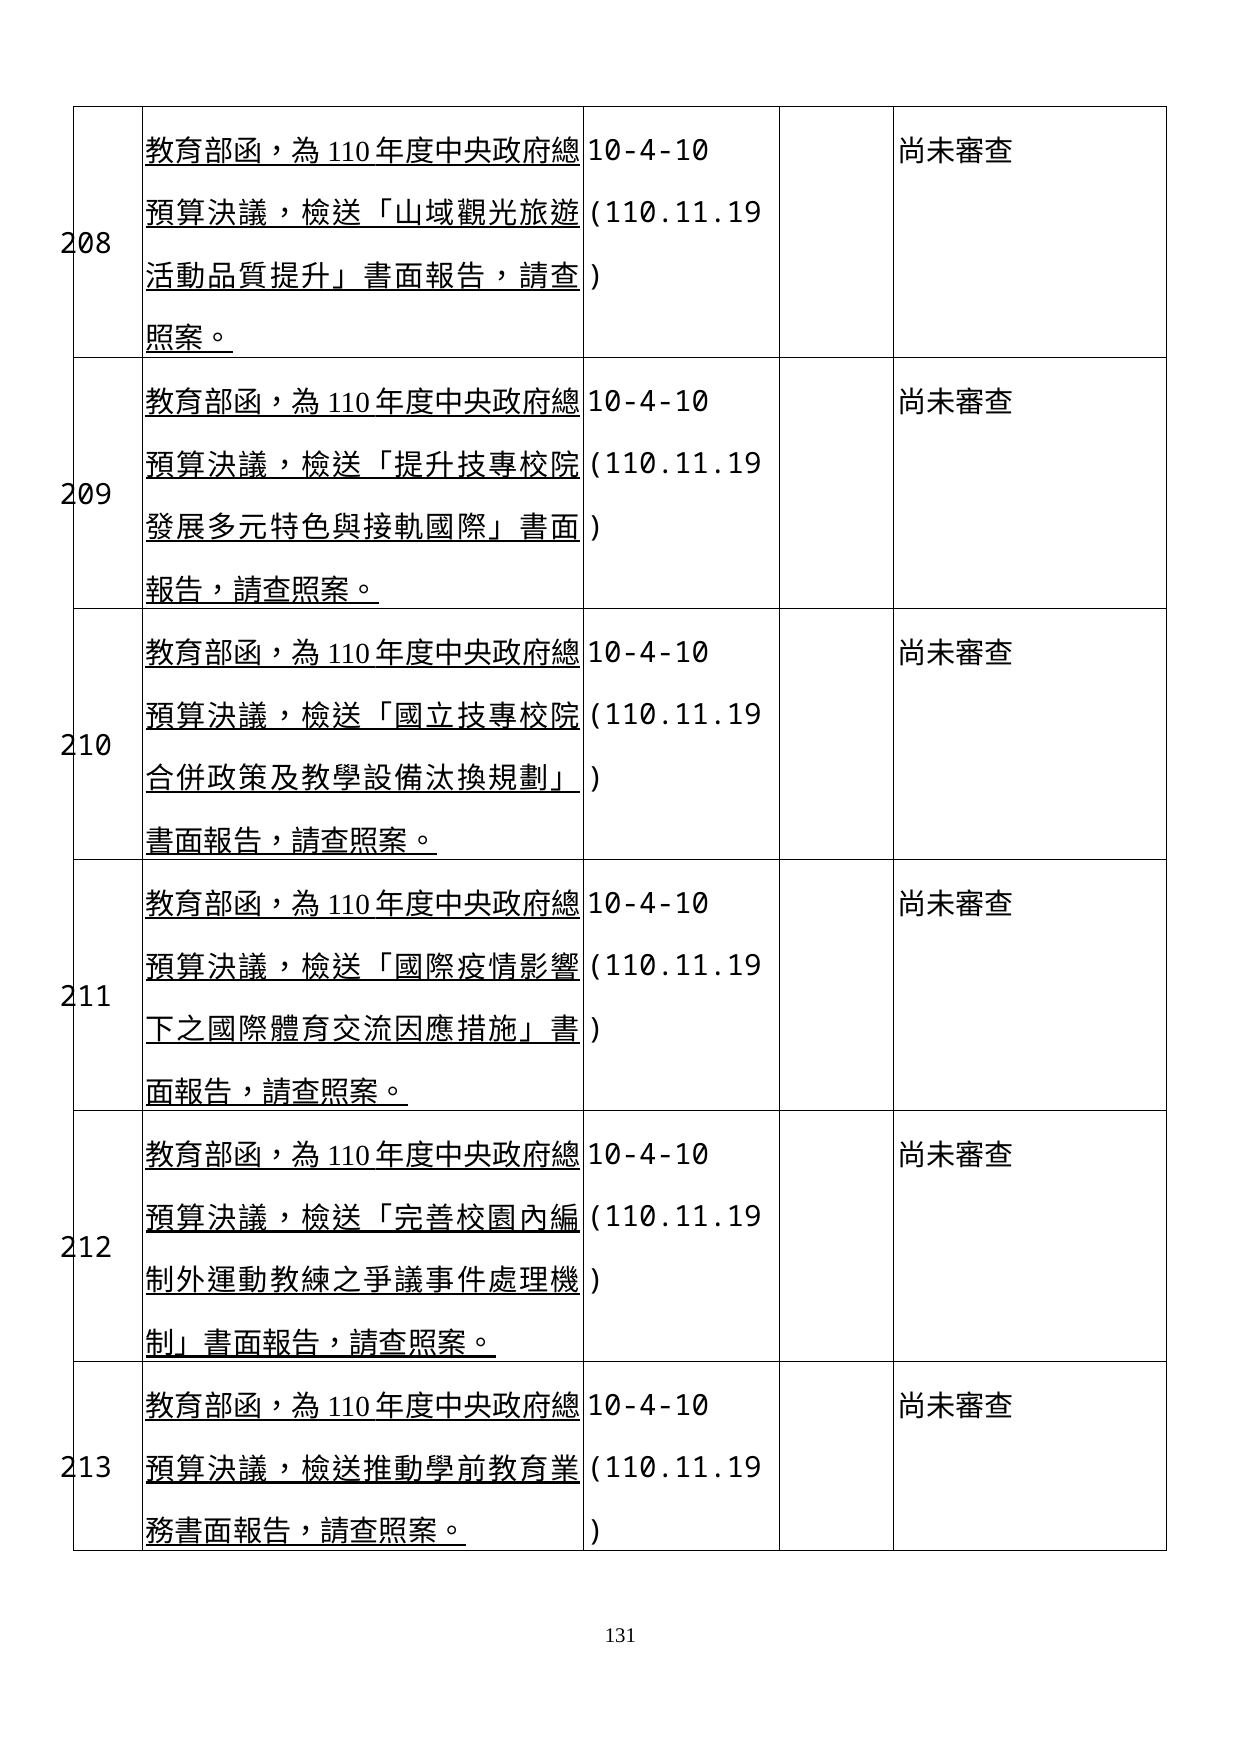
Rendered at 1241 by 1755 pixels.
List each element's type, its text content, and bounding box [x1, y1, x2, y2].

table_cell 10-4-10 (110.11.19) [584, 1111, 779, 1361]
table_cell 尚未審查 [894, 1362, 1166, 1550]
table_cell 教育部函，為110年度中央政府總預算決議，檢送「提升技專校院發展多元特色與接軌國際」書面報告，請查照案。 [143, 358, 583, 608]
table_cell 尚未審查 [894, 609, 1166, 859]
table_cell 教育部函，為110年度中央政府總預算決議，檢送「國際疫情影響下之國際體育交流因應措施」書面報告，請查照案。 [143, 860, 583, 1110]
table_cell [74, 1111, 142, 1361]
table_cell 尚未審查 [894, 860, 1166, 1110]
table_cell [780, 358, 893, 608]
table_cell [780, 609, 893, 859]
table_cell 10-4-10 (110.11.19) [584, 1362, 779, 1550]
table_cell 尚未審查 [894, 107, 1166, 357]
table_cell 教育部函，為110年度中央政府總預算決議，檢送「完善校園內編制外運動教練之爭議事件處理機制」書面報告，請查照案。 [143, 1111, 583, 1361]
table_cell 教育部函，為110年度中央政府總預算決議，檢送「國立技專校院合併政策及教學設備汰換規劃」書面報告，請查照案。 [143, 609, 583, 859]
table_cell 10-4-10 (110.11.19) [584, 860, 779, 1110]
table_cell [74, 1362, 142, 1550]
table_cell 10-4-10 (110.11.19) [584, 609, 779, 859]
table_cell [74, 609, 142, 859]
table_cell [780, 860, 893, 1110]
table_cell [780, 107, 893, 357]
table_cell [74, 107, 142, 357]
table_cell [74, 860, 142, 1110]
table_cell 10-4-10 (110.11.19) [584, 358, 779, 608]
table_cell 教育部函，為110年度中央政府總預算決議，檢送「山域觀光旅遊活動品質提升」書面報告，請查照案。 [143, 107, 583, 357]
table_cell 教育部函，為110年度中央政府總預算決議，檢送推動學前教育業務書面報告，請查照案。 [143, 1362, 583, 1550]
table_cell [780, 1362, 893, 1550]
table_cell 尚未審查 [894, 358, 1166, 608]
table_cell 尚未審查 [894, 1111, 1166, 1361]
table_cell [780, 1111, 893, 1361]
table_cell [74, 358, 142, 608]
table_cell 10-4-10 (110.11.19) [584, 107, 779, 357]
